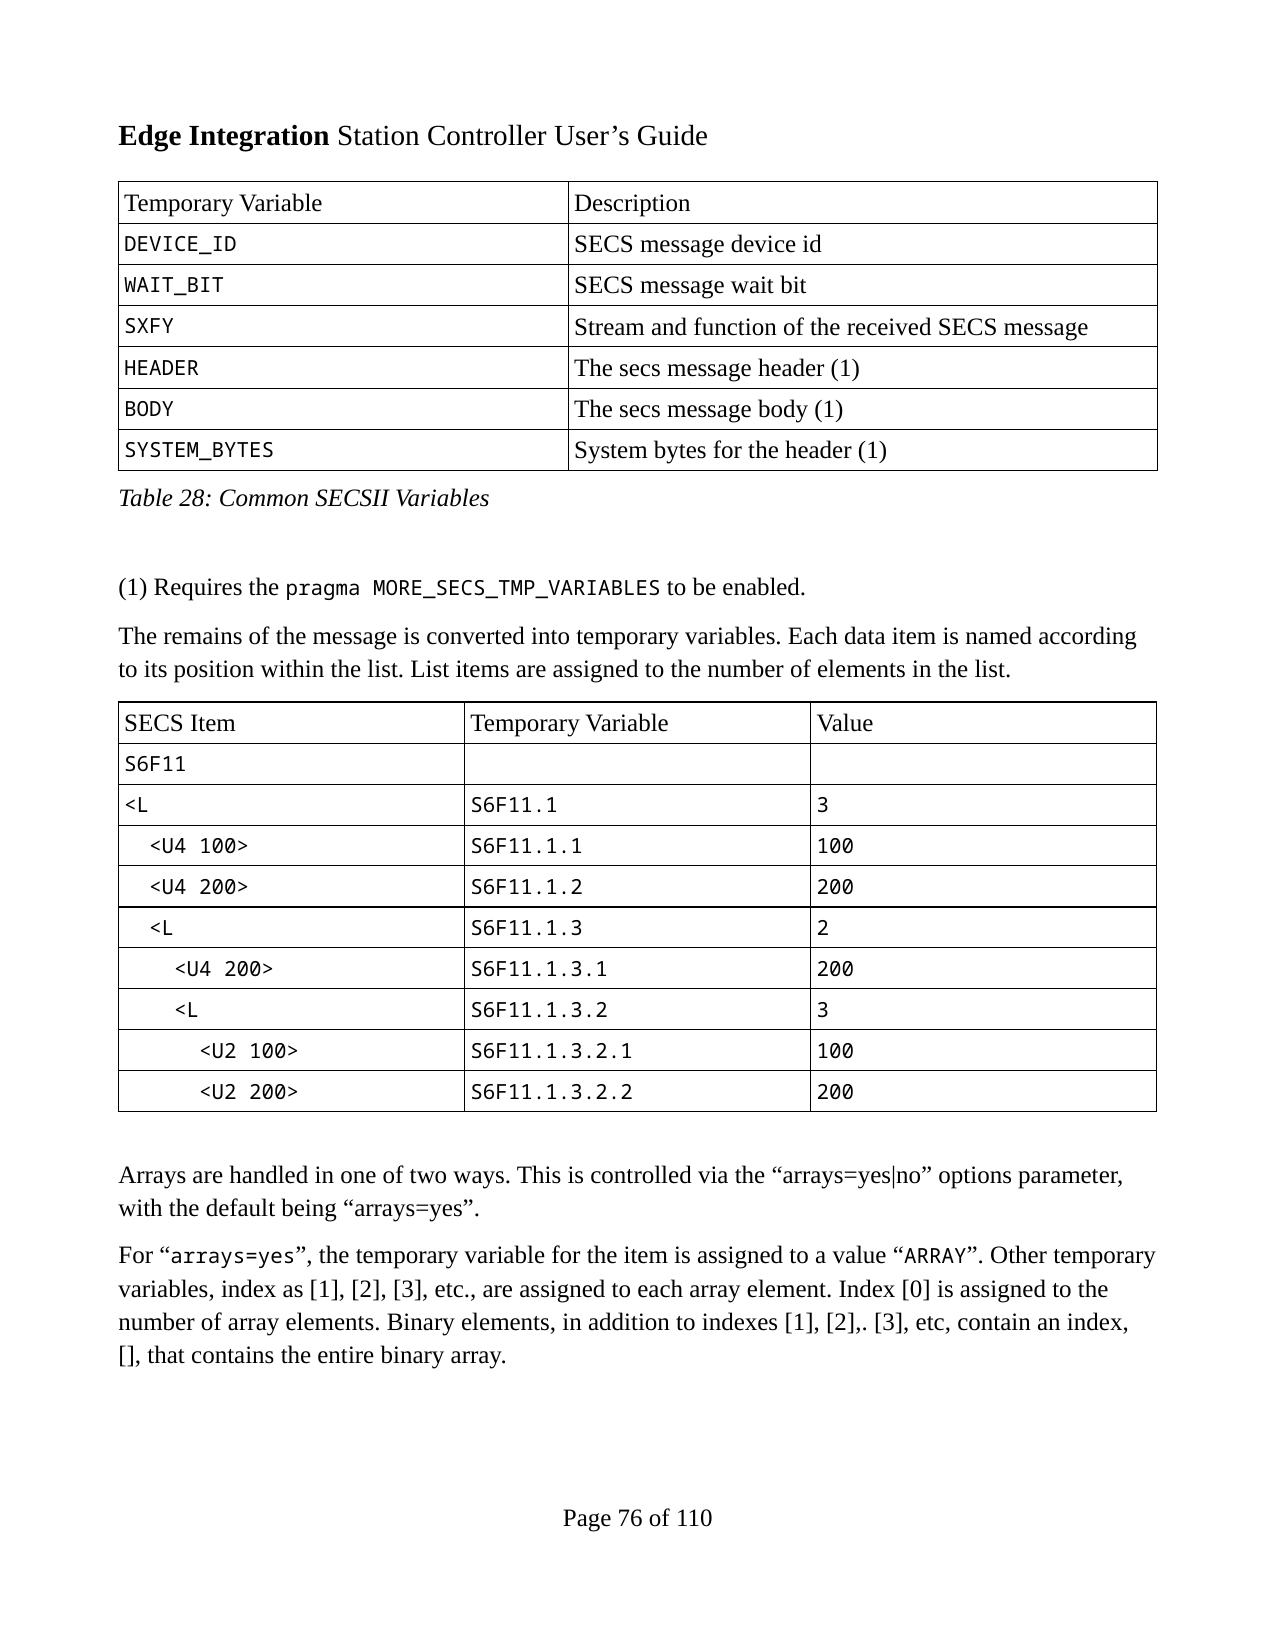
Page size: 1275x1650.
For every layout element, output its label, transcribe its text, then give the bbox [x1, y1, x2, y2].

text Arrays are handled in one of two ways. This is controlled via the “arrays=yes|no” options parameter, with the default being “arrays=yes”. [118, 1160, 1157, 1221]
table_cell SXFY [119, 306, 568, 346]
table_cell SYSTEM_BYTES [119, 430, 568, 470]
table_cell System bytes for the header (1) [569, 430, 1157, 470]
table_cell S6F11.1.3 [465, 908, 810, 947]
table_header Value [811, 703, 1156, 743]
table_cell <U2 200> [119, 1071, 464, 1111]
table_cell S6F11.1.1 [465, 826, 810, 865]
table_cell Stream and function of the received SECS message [569, 306, 1157, 346]
table_cell <U4 200> [119, 948, 464, 988]
table_cell <L [119, 908, 464, 947]
table_cell 200 [811, 1071, 1156, 1111]
table_cell <U2 100> [119, 1030, 464, 1070]
table_cell HEADER [119, 347, 568, 387]
text (1) Requires the pragma MORE_SECS_TMP_VARIABLES to be enabled. [118, 572, 1157, 602]
table_header SECS Item [119, 703, 464, 743]
table_cell S6F11.1.2 [465, 866, 810, 906]
text The remains of the message is converted into temporary variables. Each data item is named according to its position within the list. List items are assigned to the number of elements in the list. [118, 621, 1157, 682]
table_cell <U4 200> [119, 866, 464, 906]
table_cell SECS message wait bit [569, 265, 1157, 305]
table_cell BODY [119, 389, 568, 429]
table_cell 2 [811, 908, 1156, 947]
table_cell 3 [811, 785, 1156, 824]
table_cell S6F11.1.3.2.2 [465, 1071, 810, 1111]
table_cell DEVICE_ID [119, 224, 568, 264]
table_cell [811, 744, 1156, 783]
table_cell [465, 744, 810, 783]
table_cell S6F11.1.3.2.1 [465, 1030, 810, 1070]
table_cell The secs message header (1) [569, 347, 1157, 387]
text Table 28: Common SECSII Variables [118, 483, 1157, 512]
table_cell S6F11 [119, 744, 464, 783]
table_cell S6F11.1.3.1 [465, 948, 810, 988]
table_cell S6F11.1 [465, 785, 810, 824]
table_cell SECS message device id [569, 224, 1157, 264]
table_cell The secs message body (1) [569, 389, 1157, 429]
table_cell 3 [811, 989, 1156, 1029]
table_cell <L [119, 785, 464, 824]
table_cell <U4 100> [119, 826, 464, 865]
table_cell <L [119, 989, 464, 1029]
table_cell 200 [811, 866, 1156, 906]
table_cell WAIT_BIT [119, 265, 568, 305]
table_cell 100 [811, 826, 1156, 865]
table_header Temporary Variable [465, 703, 810, 743]
table_cell 200 [811, 948, 1156, 988]
text For “arrays=yes”, the temporary variable for the item is assigned to a value “ARRAY”. Other temporary variables, index as [1], [2], [3], etc., are assigned to each array element. Index [0] is assigned to the number of array elements. Binary elements, in addition to indexes [1], [2],. [3], etc, contain an index, [], that contains the entire binary array. [118, 1240, 1157, 1369]
table_header Description [569, 182, 1157, 222]
table_cell S6F11.1.3.2 [465, 989, 810, 1029]
table_header Temporary Variable [119, 182, 568, 222]
table_cell 100 [811, 1030, 1156, 1070]
